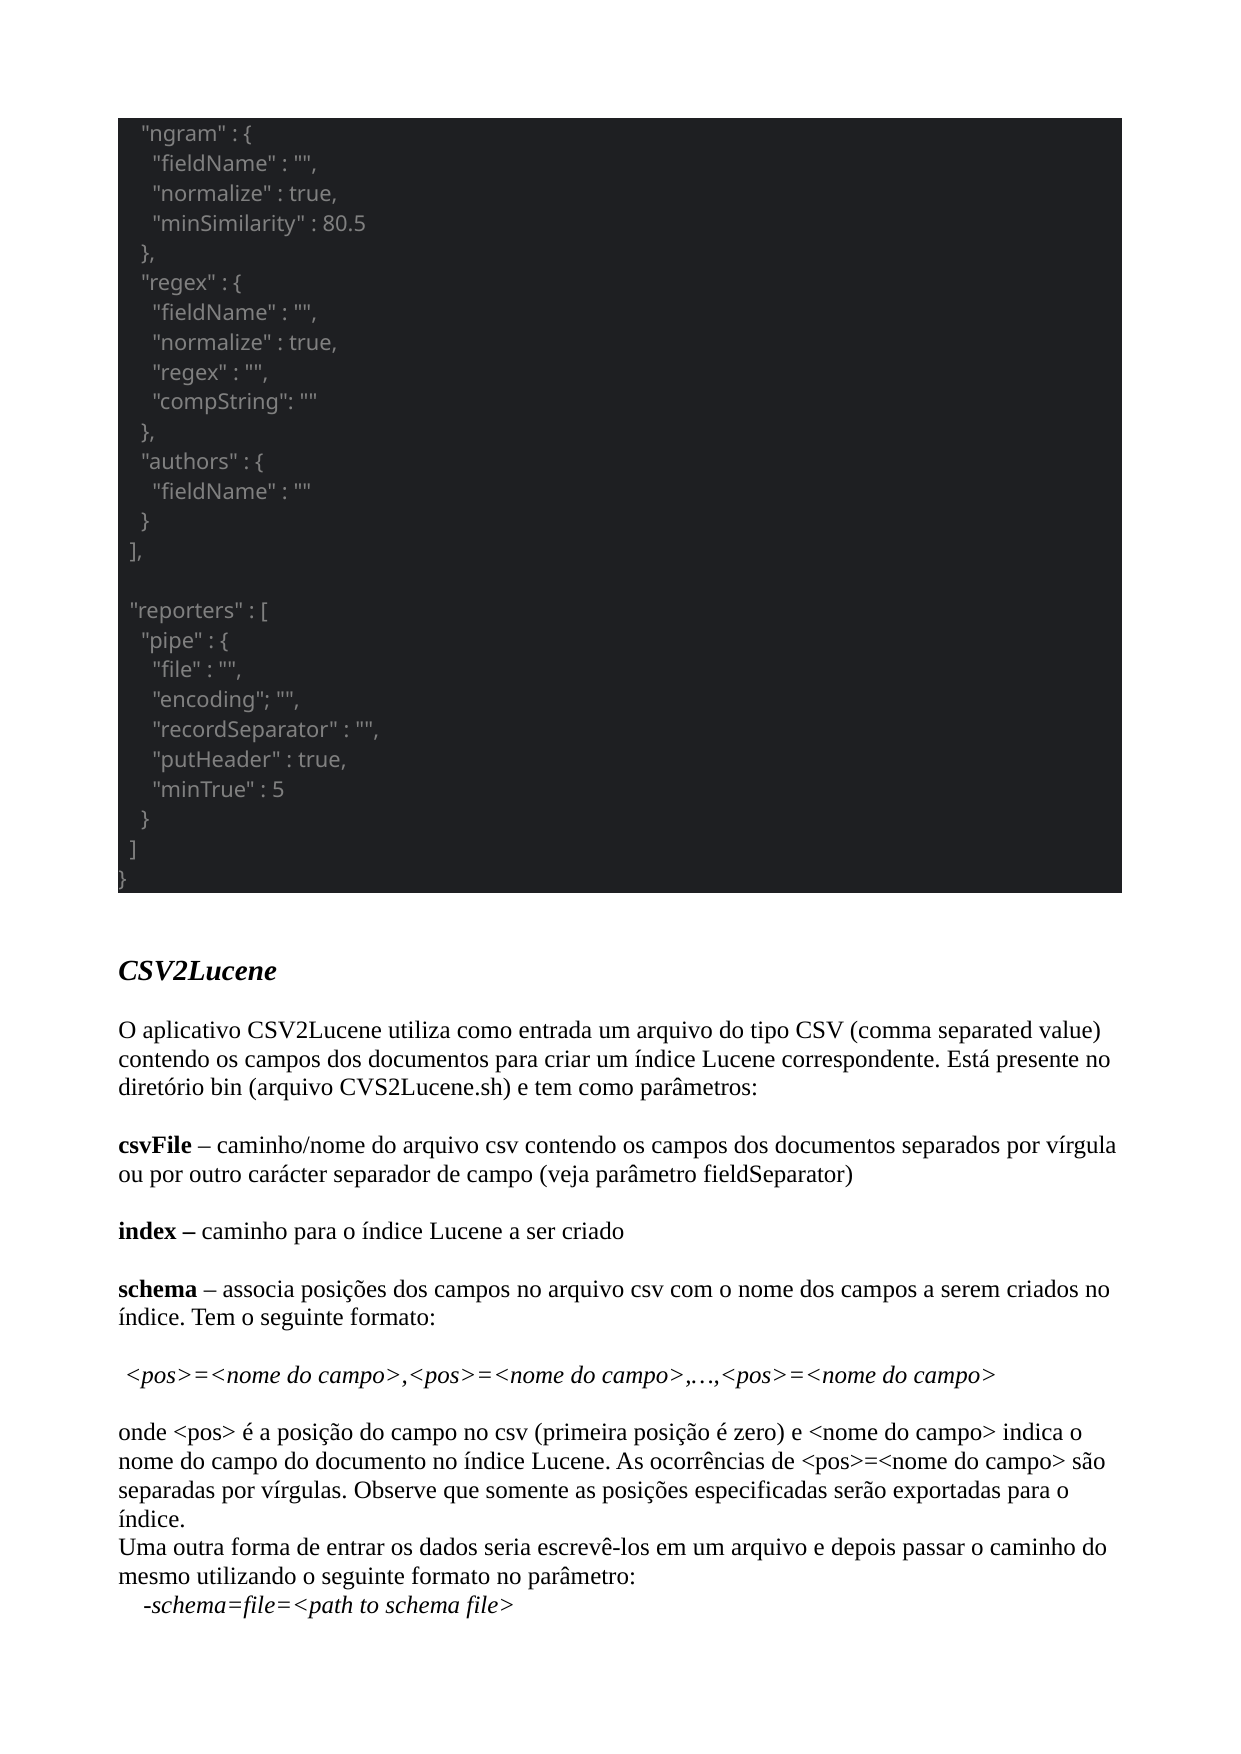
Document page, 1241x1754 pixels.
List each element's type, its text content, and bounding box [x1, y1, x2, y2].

text onde <pos> é a posição do campo no csv (primeira posição é zero) e <nome do campo> indica o nome do campo do documento no índice Lucene. As ocorrências de <pos>=<nome do campo> são separadas por vírgulas. Observe que somente as posições especificadas serão exportadas para o índice. [118, 1417, 1122, 1532]
text "ngram" : { "fieldName" : "", "normalize" : true, "minSimilarity" : 80.5 }, "regex" : { "fieldName" : "", "normalize" : true, "regex" : "", "compString": "" }, "authors" : { "fieldName" : "" } ], "reporters" : [ "pipe" : { "file" : "", "encoding"; "", "recordSeparator" : "", "putHeader" : true, "minTrue" : 5 } ] } [118, 118, 1122, 893]
text CSV2Lucene [118, 953, 1122, 986]
text schema – associa posições dos campos no arquivo csv com o nome dos campos a serem criados no índice. Tem o seguinte formato: [118, 1274, 1122, 1331]
text -schema=file=<path to schema file> [118, 1590, 1122, 1619]
text <pos>=<nome do campo>,<pos>=<nome do campo>,…,<pos>=<nome do campo> [118, 1360, 1122, 1389]
text index – caminho para o índice Lucene a ser criado [118, 1216, 1122, 1245]
text Uma outra forma de entrar os dados seria escrevê-los em um arquivo e depois passar o caminho do mesmo utilizando o seguinte formato no parâmetro: [118, 1532, 1122, 1590]
text O aplicativo CSV2Lucene utiliza como entrada um arquivo do tipo CSV (comma separated value) contendo os campos dos documentos para criar um índice Lucene correspondente. Está presente no diretório bin (arquivo CVS2Lucene.sh) e tem como parâmetros: [118, 1015, 1122, 1101]
text csvFile – caminho/nome do arquivo csv contendo os campos dos documentos separados por vírgula ou por outro carácter separador de campo (veja parâmetro fieldSeparator) [118, 1130, 1122, 1187]
